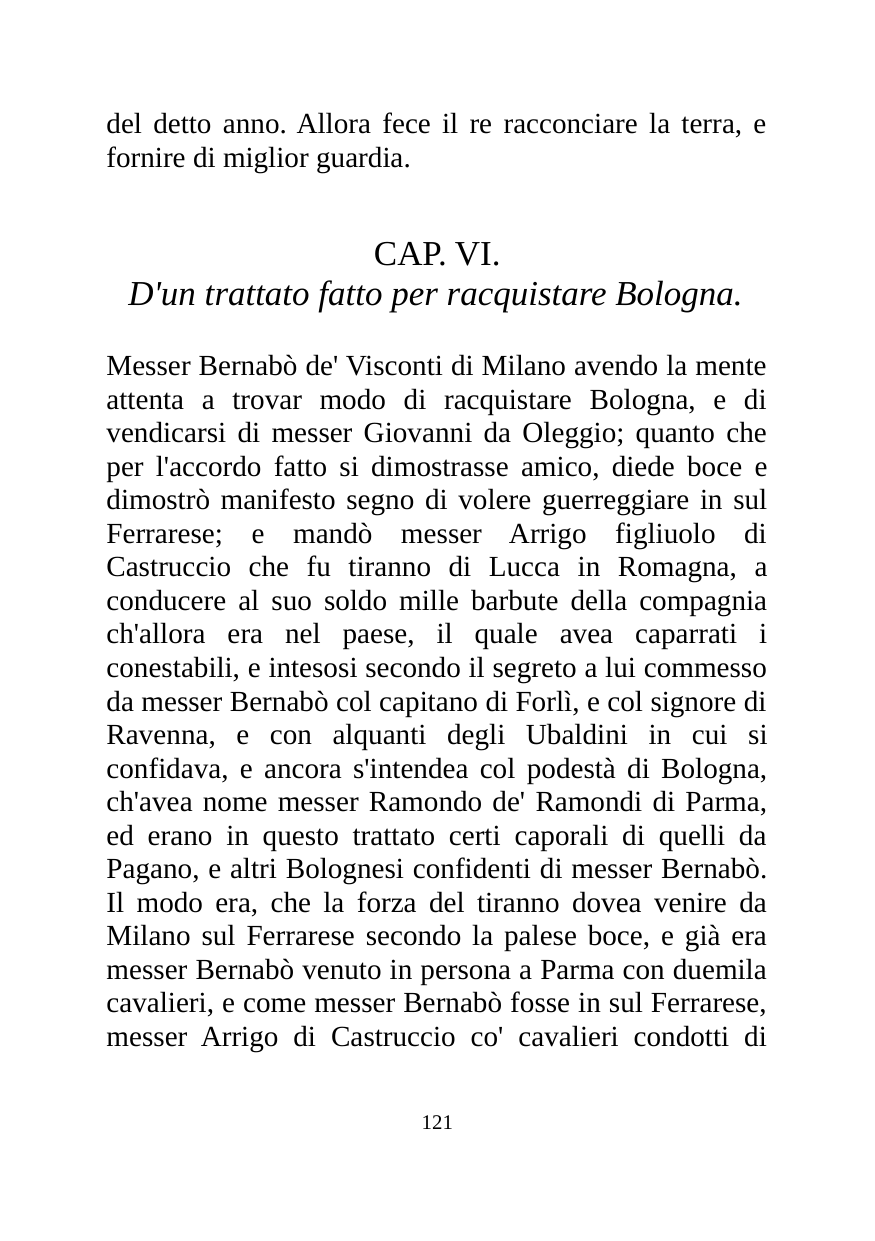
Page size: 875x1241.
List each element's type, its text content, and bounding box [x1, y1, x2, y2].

text Messer Bernabò de' Visconti di Milano avendo la mente attenta a trovar modo di racquistare Bologna, e di vendicarsi di messer Giovanni da Oleggio; quanto che per l'accordo fatto si dimostrasse amico, diede boce e dimostrò manifesto segno di volere guerreggiare in sul Ferrarese; e mandò messer Arrigo figliuolo di Castruccio che fu tiranno di Lucca in Romagna, a conducere al suo soldo mille barbute della compagnia ch'allora era nel paese, il quale avea caparrati i conestabili, e intesosi secondo il segreto a lui commesso da messer Bernabò col capitano di Forlì, e col signore di Ravenna, e con alquanti degli Ubaldini in cui si confidava, e ancora s'intendea col podestà di Bologna, ch'avea nome messer Ramondo de' Ramondi di Parma, ed erano in questo trattato certi caporali di quelli da Pagano, e altri Bolognesi confidenti di messer Bernabò. Il modo era, che la forza del tiranno dovea venire da Milano sul Ferrarese secondo la palese boce, e già era messer Bernabò venuto in persona a Parma con duemila cavalieri, e come messer Bernabò fosse in sul Ferrarese, messer Arrigo di Castruccio co' cavalieri condotti di [106, 348, 768, 1053]
text del detto anno. Allora fece il re racconciare la terra, e fornire di miglior guardia. [106, 106, 768, 173]
subtitle CAP. VI. D'un trattato fatto per racquistare Bologna. [106, 232, 768, 313]
